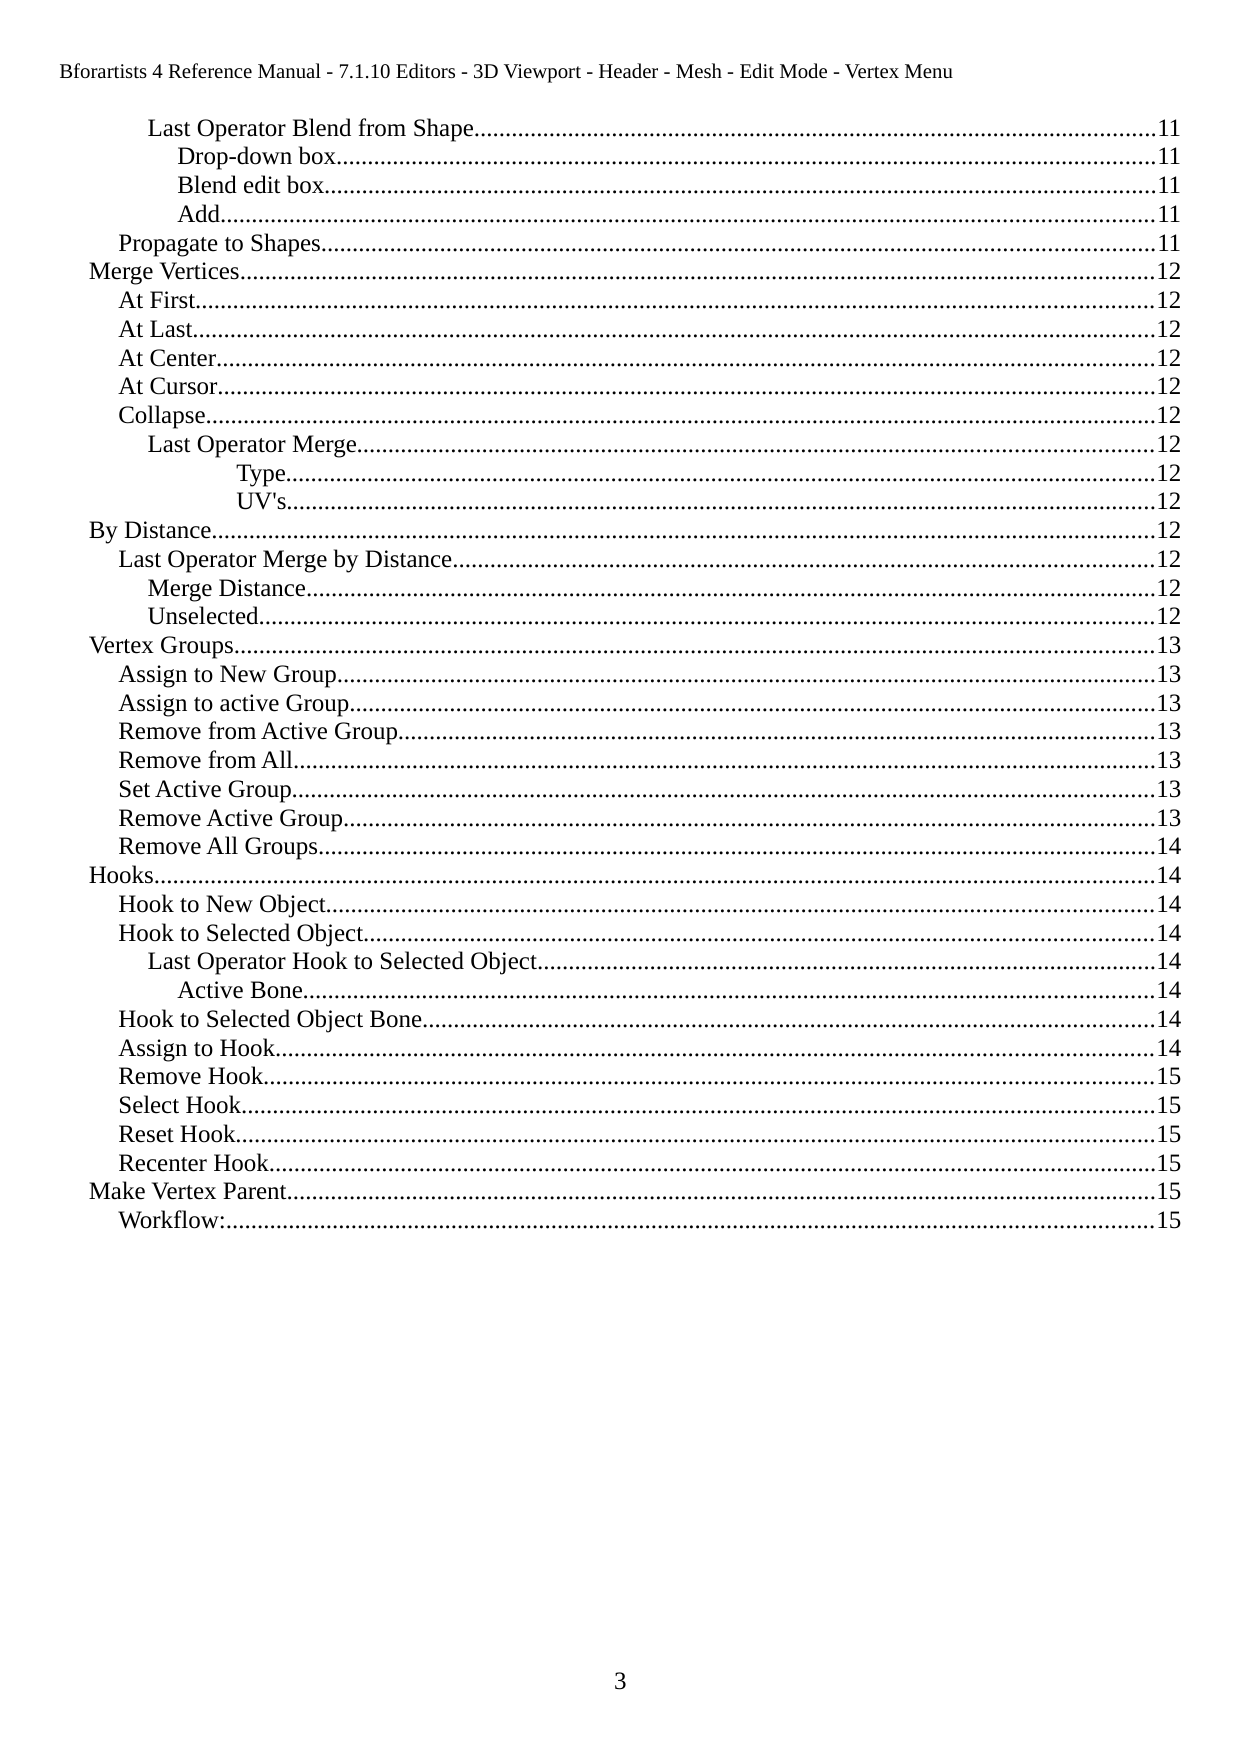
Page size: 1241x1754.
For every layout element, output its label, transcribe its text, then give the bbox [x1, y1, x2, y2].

text Assign to New Group 13 [118, 659, 1181, 688]
text Drop-down box 11 [177, 141, 1181, 170]
text UV's 12 [236, 486, 1181, 515]
text At Cursor 12 [118, 371, 1181, 400]
text Hook to New Object 14 [118, 889, 1181, 918]
text By Distance 12 [88, 515, 1181, 544]
text Set Active Group 13 [118, 774, 1181, 803]
text Remove Hook 15 [118, 1061, 1181, 1090]
text At Center 12 [118, 343, 1181, 371]
text Hook to Selected Object Bone 14 [118, 1004, 1181, 1033]
text Last Operator Merge by Distance 12 [118, 544, 1181, 573]
text Reset Hook 15 [118, 1119, 1181, 1148]
text Collapse 12 [118, 400, 1181, 429]
text Recenter Hook 15 [118, 1148, 1181, 1176]
text Merge Distance 12 [147, 573, 1181, 601]
text Hook to Selected Object 14 [118, 918, 1181, 946]
text Assign to active Group 13 [118, 688, 1181, 716]
text Remove from Active Group 13 [118, 716, 1181, 745]
text At Last 12 [118, 314, 1181, 343]
text Make Vertex Parent 15 [88, 1176, 1181, 1205]
text Last Operator Merge 12 [147, 429, 1181, 458]
text Merge Vertices 12 [88, 256, 1181, 285]
text Blend edit box 11 [177, 170, 1181, 199]
text Assign to Hook 14 [118, 1033, 1181, 1061]
text Add 11 [177, 199, 1181, 228]
text Hooks 14 [88, 860, 1181, 889]
text Last Operator Blend from Shape 11 [147, 113, 1181, 141]
text At First 12 [118, 285, 1181, 314]
text Vertex Groups 13 [88, 630, 1181, 659]
text Type 12 [236, 458, 1181, 486]
text Workflow: 15 [118, 1205, 1181, 1234]
text Propagate to Shapes 11 [118, 228, 1181, 256]
text Last Operator Hook to Selected Object 14 [147, 946, 1181, 975]
text Unselected 12 [147, 601, 1181, 630]
text Select Hook 15 [118, 1090, 1181, 1119]
text Active Bone 14 [177, 975, 1181, 1004]
text Remove from All 13 [118, 745, 1181, 774]
text Remove Active Group 13 [118, 803, 1181, 831]
text Remove All Groups 14 [118, 831, 1181, 860]
